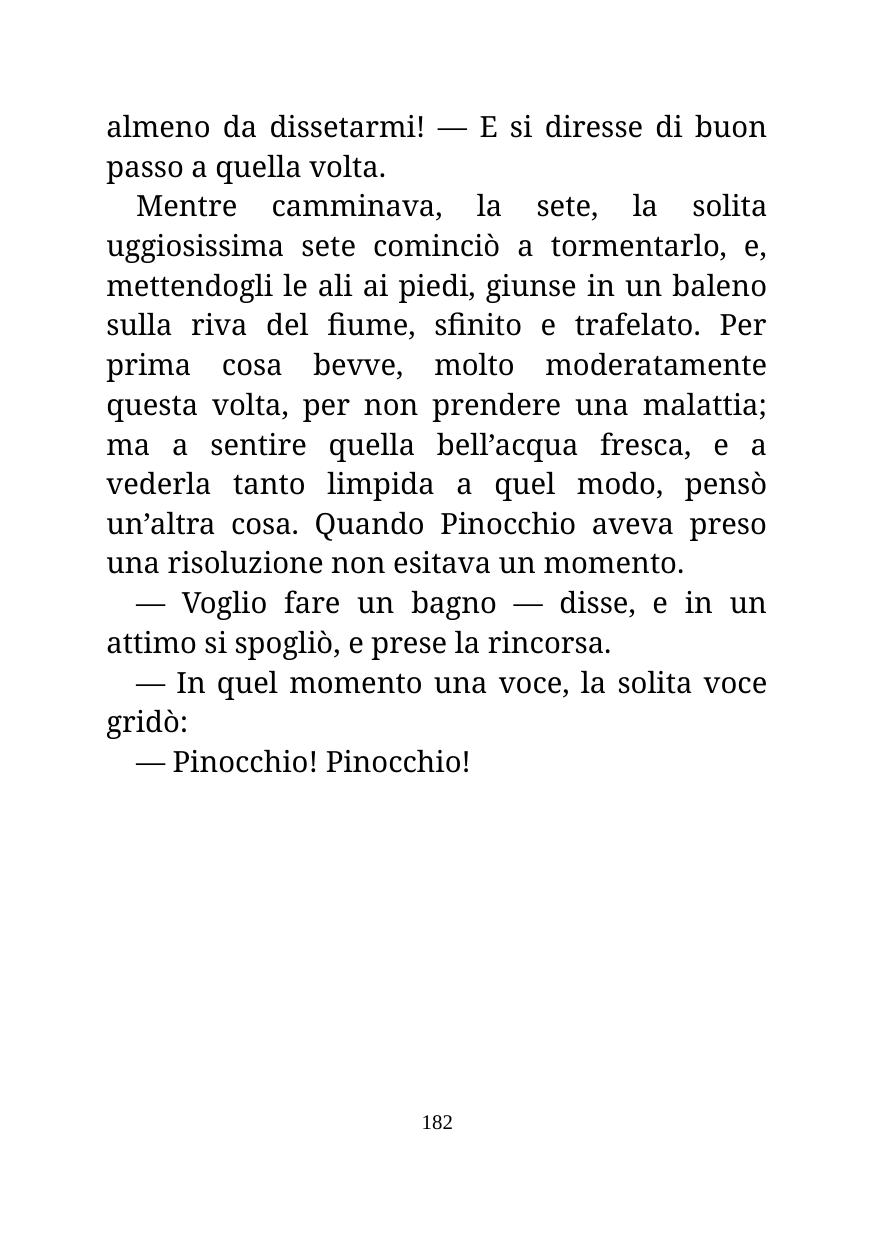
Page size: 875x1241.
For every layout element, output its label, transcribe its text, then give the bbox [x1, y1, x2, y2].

text — Voglio fare un bagno — disse, e in un attimo si spogliò, e prese la rincorsa. [106, 582, 768, 662]
text — In quel momento una voce, la solita voce gridò: [106, 662, 768, 741]
text Mentre camminava, la sete, la solita uggiosissima sete cominciò a tormentarlo, e, mettendogli le ali ai piedi, giunse in un baleno sulla riva del fiume, sfinito e trafelato. Per prima cosa bevve, molto moderatamente questa volta, per non prendere una malattia; ma a sentire quella bell’acqua fresca, e a vederla tanto limpida a quel modo, pensò un’altra cosa. Quando Pinocchio aveva preso una risoluzione non esitava un momento. [106, 186, 768, 582]
text — Pinocchio! Pinocchio! [106, 741, 768, 781]
text almeno da dissetarmi! — E si diresse di buon passo a quella volta. [106, 106, 768, 186]
